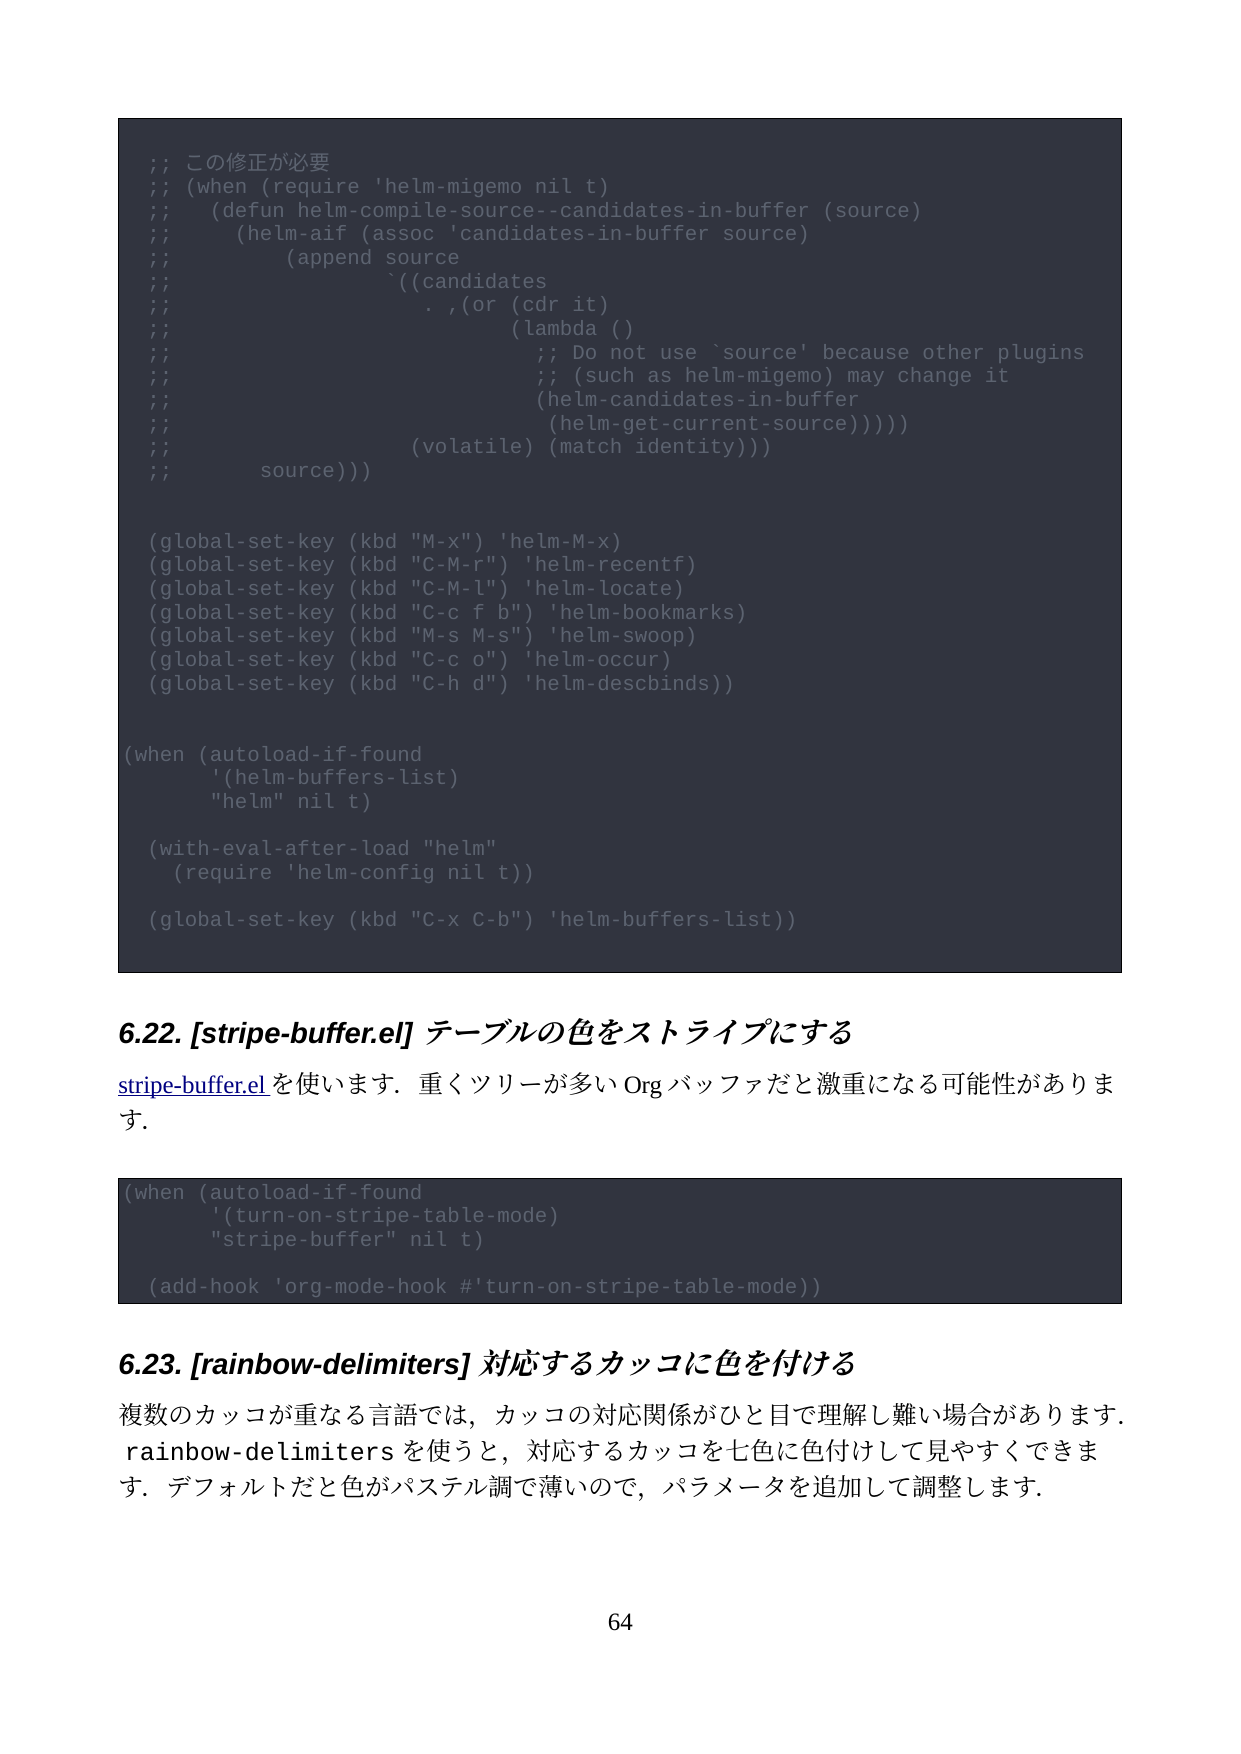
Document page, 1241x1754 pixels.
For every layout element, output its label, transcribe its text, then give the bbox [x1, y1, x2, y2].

subtitle [stripe-buffer.el] テーブルの色をストライプにする [118, 1010, 1122, 1052]
text ;; (volatile) (match identity))) [119, 432, 1121, 456]
text ;; ;; (such as helm-migemo) may change it [119, 361, 1121, 385]
text ;; . ,(or (cdr it) [119, 290, 1121, 314]
text (global-set-key (kbd "C-M-r") 'helm-recentf) [119, 551, 1121, 574]
text (global-set-key (kbd "C-x C-b") 'helm-buffers-list)) [119, 905, 1121, 933]
text '(helm-buffers-list) [119, 763, 1121, 787]
text stripe-buffer.elを使います．重くツリーが多いOrgバッファだと激重になる可能性があります． [118, 1064, 1122, 1165]
text ;; (defun helm-compile-source--candidates-in-buffer (source) [119, 196, 1121, 219]
subtitle [rainbow-delimiters] 対応するカッコに色を付ける [118, 1341, 1122, 1383]
text "stripe-buffer" nil t) [119, 1225, 1121, 1249]
text ;; (append source [119, 243, 1121, 267]
text '(turn-on-stripe-table-mode) [119, 1201, 1121, 1225]
text (global-set-key (kbd "C-M-l") 'helm-locate) [119, 574, 1121, 598]
text (global-set-key (kbd "M-x") 'helm-M-x) [119, 527, 1121, 551]
text 複数のカッコが重なる言語では，カッコの対応関係がひと目で理解し難い場合があります． rainbow-delimiters を使うと，対応するカッコを七色に色付けして見やすくできます．デフォルトだと色がパステル調で薄いので，パラメータを追加して調整します． [118, 1396, 1122, 1532]
text "helm" nil t) [119, 787, 1121, 811]
text ;; ;; Do not use `source' because other plugins [119, 338, 1121, 361]
text ;; (when (require 'helm-migemo nil t) [119, 172, 1121, 196]
text ;; (lambda () [119, 314, 1121, 338]
text (when (autoload-if-found [119, 740, 1121, 763]
text ;; (helm-aif (assoc 'candidates-in-buffer source) [119, 219, 1121, 243]
text ;; (helm-get-current-source))))) [119, 409, 1121, 432]
text (global-set-key (kbd "M-s M-s") 'helm-swoop) [119, 621, 1121, 645]
text ;; `((candidates [119, 267, 1121, 290]
text (global-set-key (kbd "C-c o") 'helm-occur) [119, 645, 1121, 669]
text (global-set-key (kbd "C-h d") 'helm-descbinds)) [119, 669, 1121, 692]
text (add-hook 'org-mode-hook #'turn-on-stripe-table-mode)) [119, 1272, 1121, 1303]
text (when (autoload-if-found [119, 1179, 1121, 1201]
text ;; source))) [119, 456, 1121, 479]
text ;; (helm-candidates-in-buffer [119, 385, 1121, 409]
text (require 'helm-config nil t)) [119, 858, 1121, 882]
text (global-set-key (kbd "C-c f b") 'helm-bookmarks) [119, 598, 1121, 621]
text ;; この修正が必要 [119, 142, 1121, 172]
text (with-eval-after-load "helm" [119, 834, 1121, 858]
